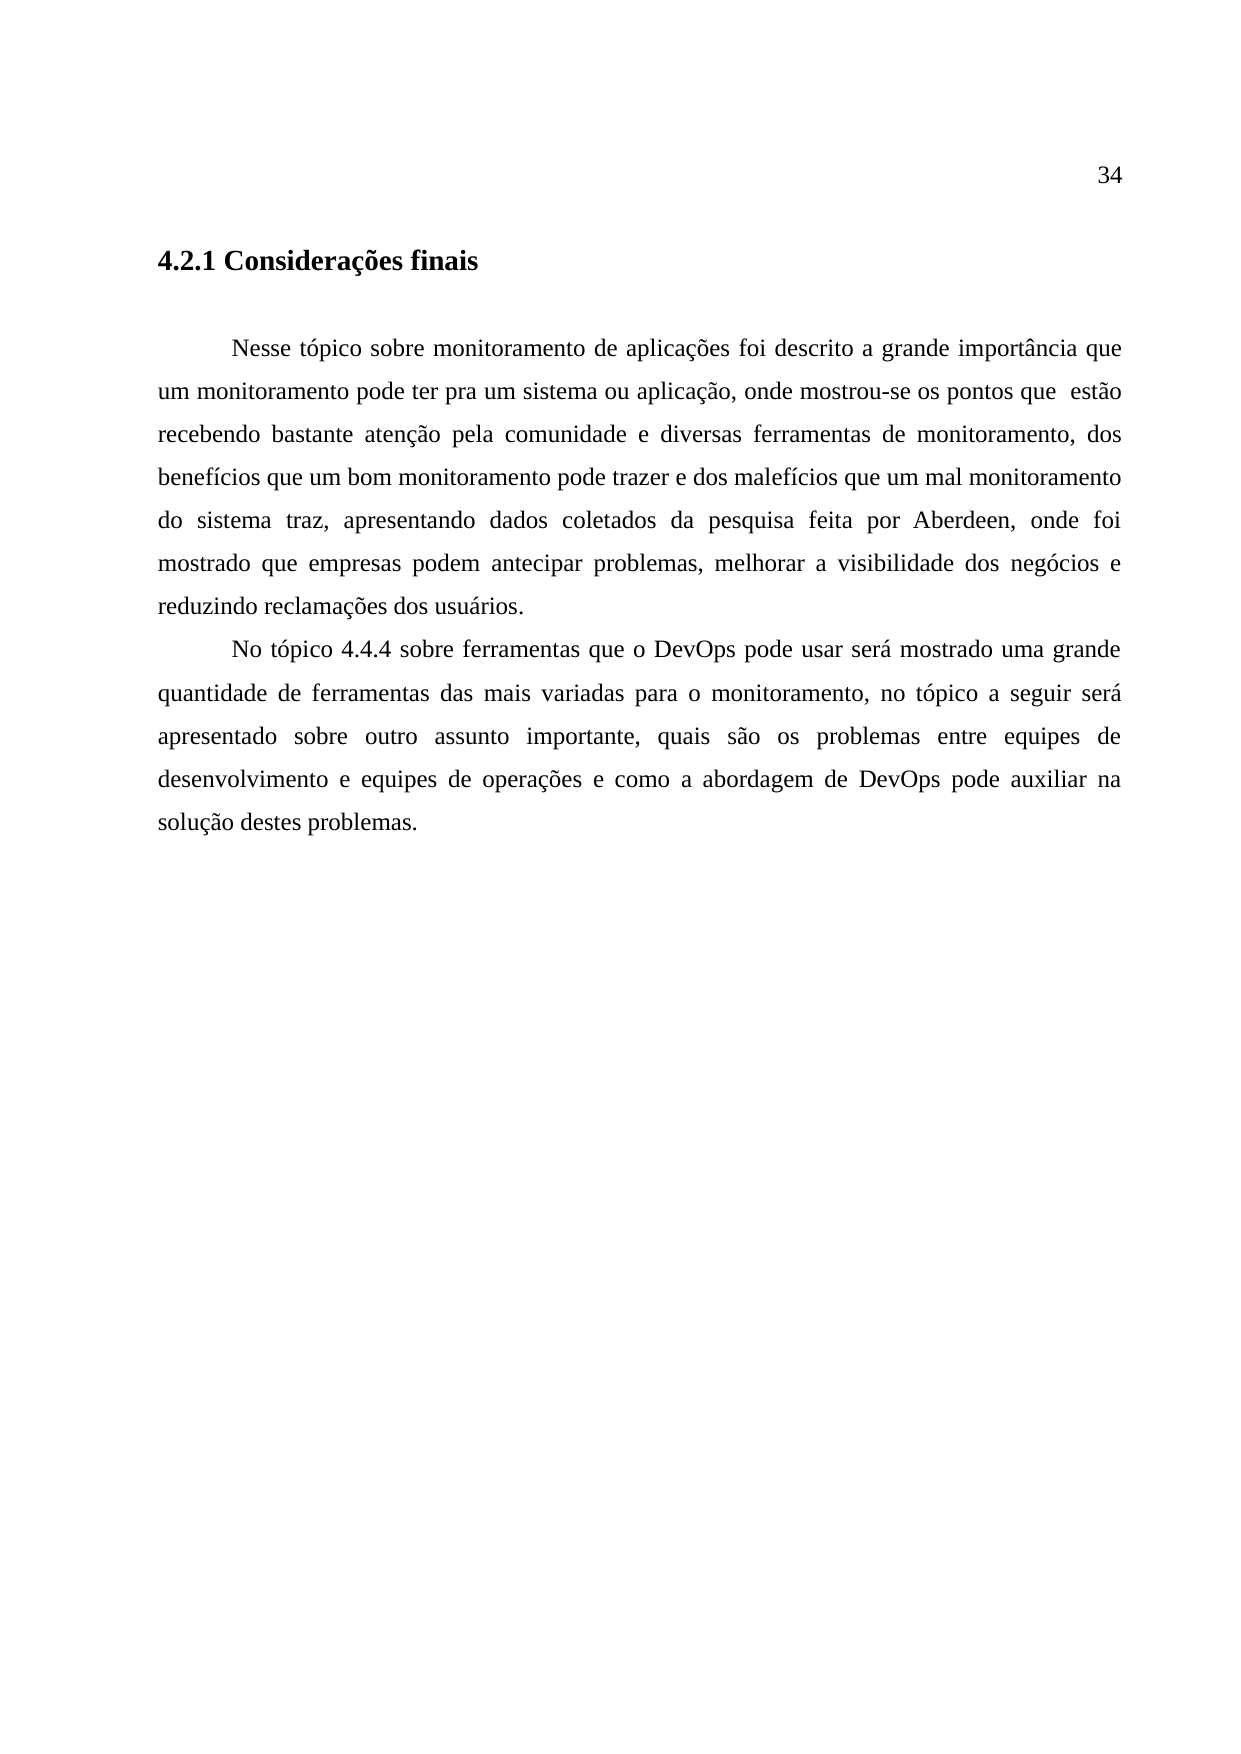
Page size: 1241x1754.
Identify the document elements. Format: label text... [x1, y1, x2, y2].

subtitle 4.2.1 Considerações finais [158, 243, 1122, 277]
text Nesse tópico sobre monitoramento de aplicações foi descrito a grande importância que um monitoramento pode ter pra um sistema ou aplicação, onde mostrou-se os pontos que estão recebendo bastante atenção pela comunidade e diversas ferramentas de monitoramento, dos benefícios que um bom monitoramento pode trazer e dos malefícios que um mal monitoramento do sistema traz, apresentando dados coletados da pesquisa feita por Aberdeen, onde foi mostrado que empresas podem antecipar problemas, melhorar a visibilidade dos negócios e reduzindo reclamações dos usuários. [158, 333, 1122, 620]
text No tópico 4.4.4 sobre ferramentas que o DevOps pode usar será mostrado uma grande quantidade de ferramentas das mais variadas para o monitoramento, no tópico a seguir será apresentado sobre outro assunto importante, quais são os problemas entre equipes de desenvolvimento e equipes de operações e como a abordagem de DevOps pode auxiliar na solução destes problemas. [158, 634, 1122, 836]
